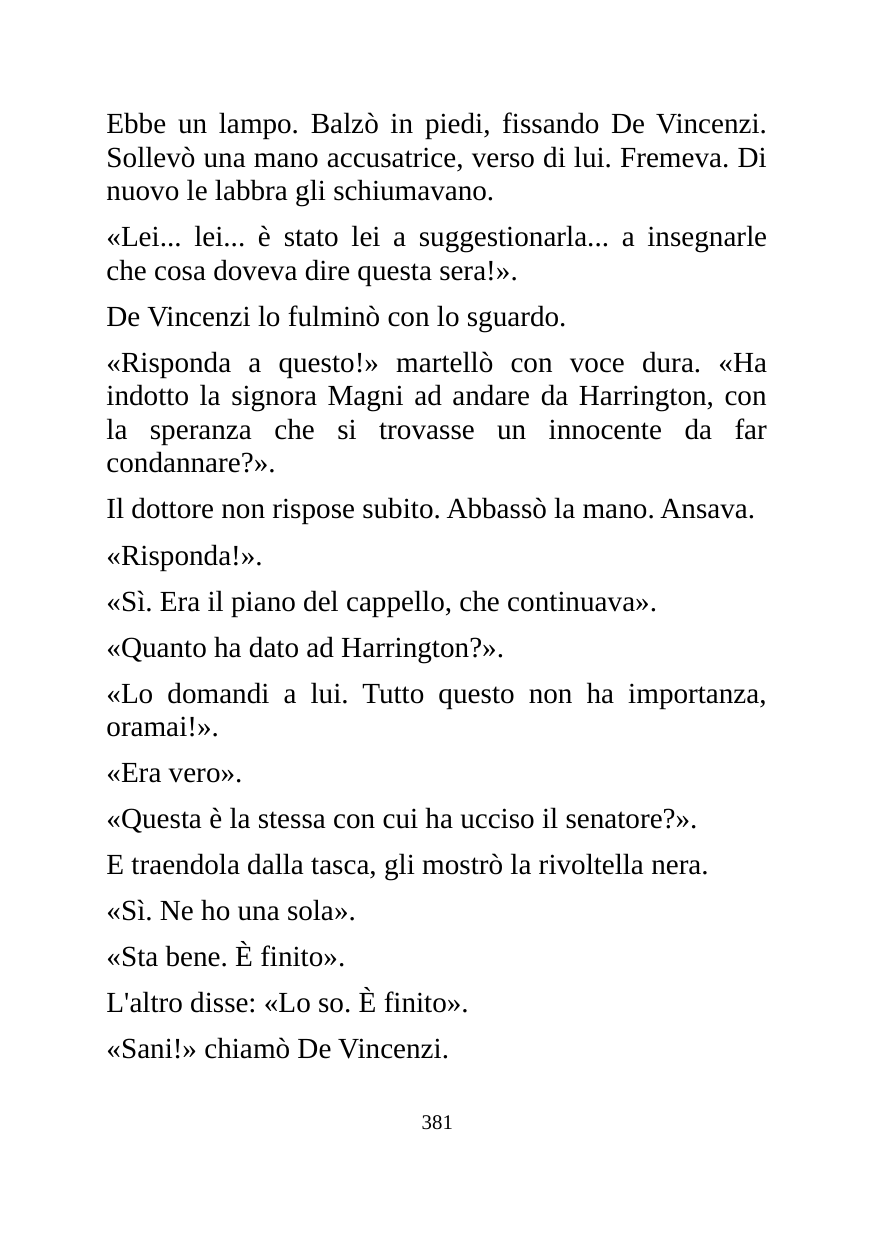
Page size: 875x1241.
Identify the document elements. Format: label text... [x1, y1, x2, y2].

text «Questa è la stessa con cui ha ucciso il senatore?». [106, 801, 768, 835]
text Il dottore non rispose subito. Abbassò la mano. Ansava. [106, 492, 768, 525]
text E traendola dalla tasca, gli mostrò la rivoltella nera. [106, 847, 768, 881]
text «Risponda a questo!» martellò con voce dura. «Ha indotto la signora Magni ad andare da Harrington, con la speranza che si trovasse un innocente da far condannare?». [106, 345, 768, 479]
text De Vincenzi lo fulminò con lo sguardo. [106, 299, 768, 332]
text «Sani!» chiamò De Vincenzi. [106, 1032, 768, 1065]
text «Sta bene. È finito». [106, 939, 768, 973]
text «Lei... lei... è stato lei a suggestionarla... a insegnarle che cosa doveva dire questa sera!». [106, 219, 768, 286]
text Ebbe un lampo. Balzò in piedi, fissando De Vincenzi. Sollevò una mano accusatrice, verso di lui. Fremeva. Di nuovo le labbra gli schiumavano. [106, 106, 768, 207]
text L'altro disse: «Lo so. È finito». [106, 986, 768, 1019]
text «Risponda!». [106, 538, 768, 571]
text «Era vero». [106, 755, 768, 789]
text «Quanto ha dato ad Harrington?». [106, 630, 768, 663]
text «Sì. Era il piano del cappello, che continuava». [106, 584, 768, 617]
text «Lo domandi a lui. Tutto questo non ha importanza, oramai!». [106, 676, 768, 743]
text «Sì. Ne ho una sola». [106, 893, 768, 927]
